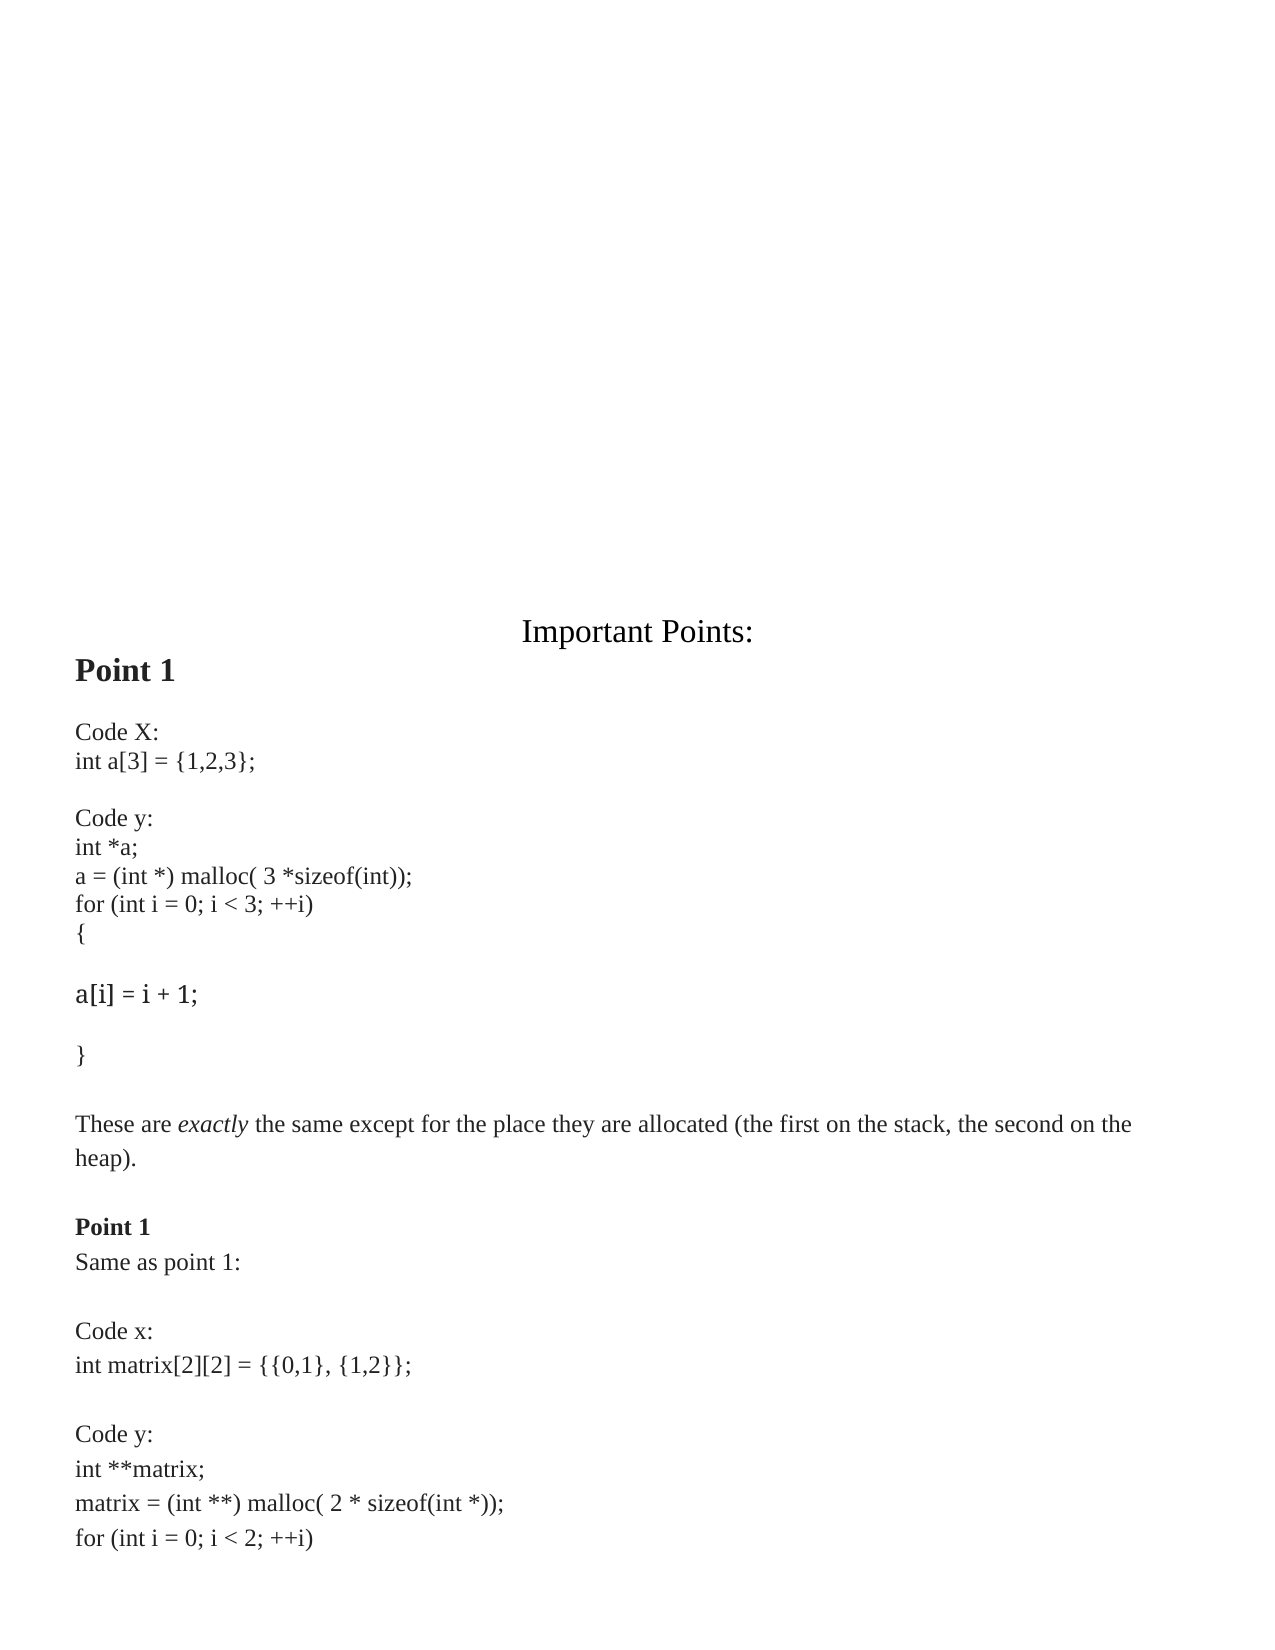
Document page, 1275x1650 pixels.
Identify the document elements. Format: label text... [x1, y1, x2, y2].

text } [75, 1040, 1200, 1069]
text int matrix[2][2] = {{0,1}, {1,2}}; [75, 1350, 1200, 1379]
text for (int i = 0; i < 2; ++i) [75, 1523, 1200, 1552]
text for (int i = 0; i < 3; ++i) [75, 889, 1200, 918]
text Important Points: [75, 612, 1200, 650]
text Point 1 [75, 1212, 1200, 1241]
text Code x: [75, 1316, 1200, 1345]
text { [75, 918, 1200, 947]
text int **matrix; [75, 1454, 1200, 1483]
text Point 1 [75, 650, 1200, 688]
text Code y: [75, 803, 1200, 832]
text int a[3] = {1,2,3}; [75, 746, 1200, 774]
text Same as point 1: [75, 1247, 1200, 1276]
text Code X: [75, 717, 1200, 746]
text a = (int *) malloc( 3 *sizeof(int)); [75, 861, 1200, 889]
text These are exactly the same except for the place they are allocated (the first on the stack, the second on the heap). [75, 1109, 1200, 1172]
text matrix = (int **) malloc( 2 * sizeof(int *)); [75, 1488, 1200, 1517]
text int *a; [75, 832, 1200, 861]
text a[i] = i + 1; [75, 977, 1200, 1011]
text Code y: [75, 1419, 1200, 1448]
